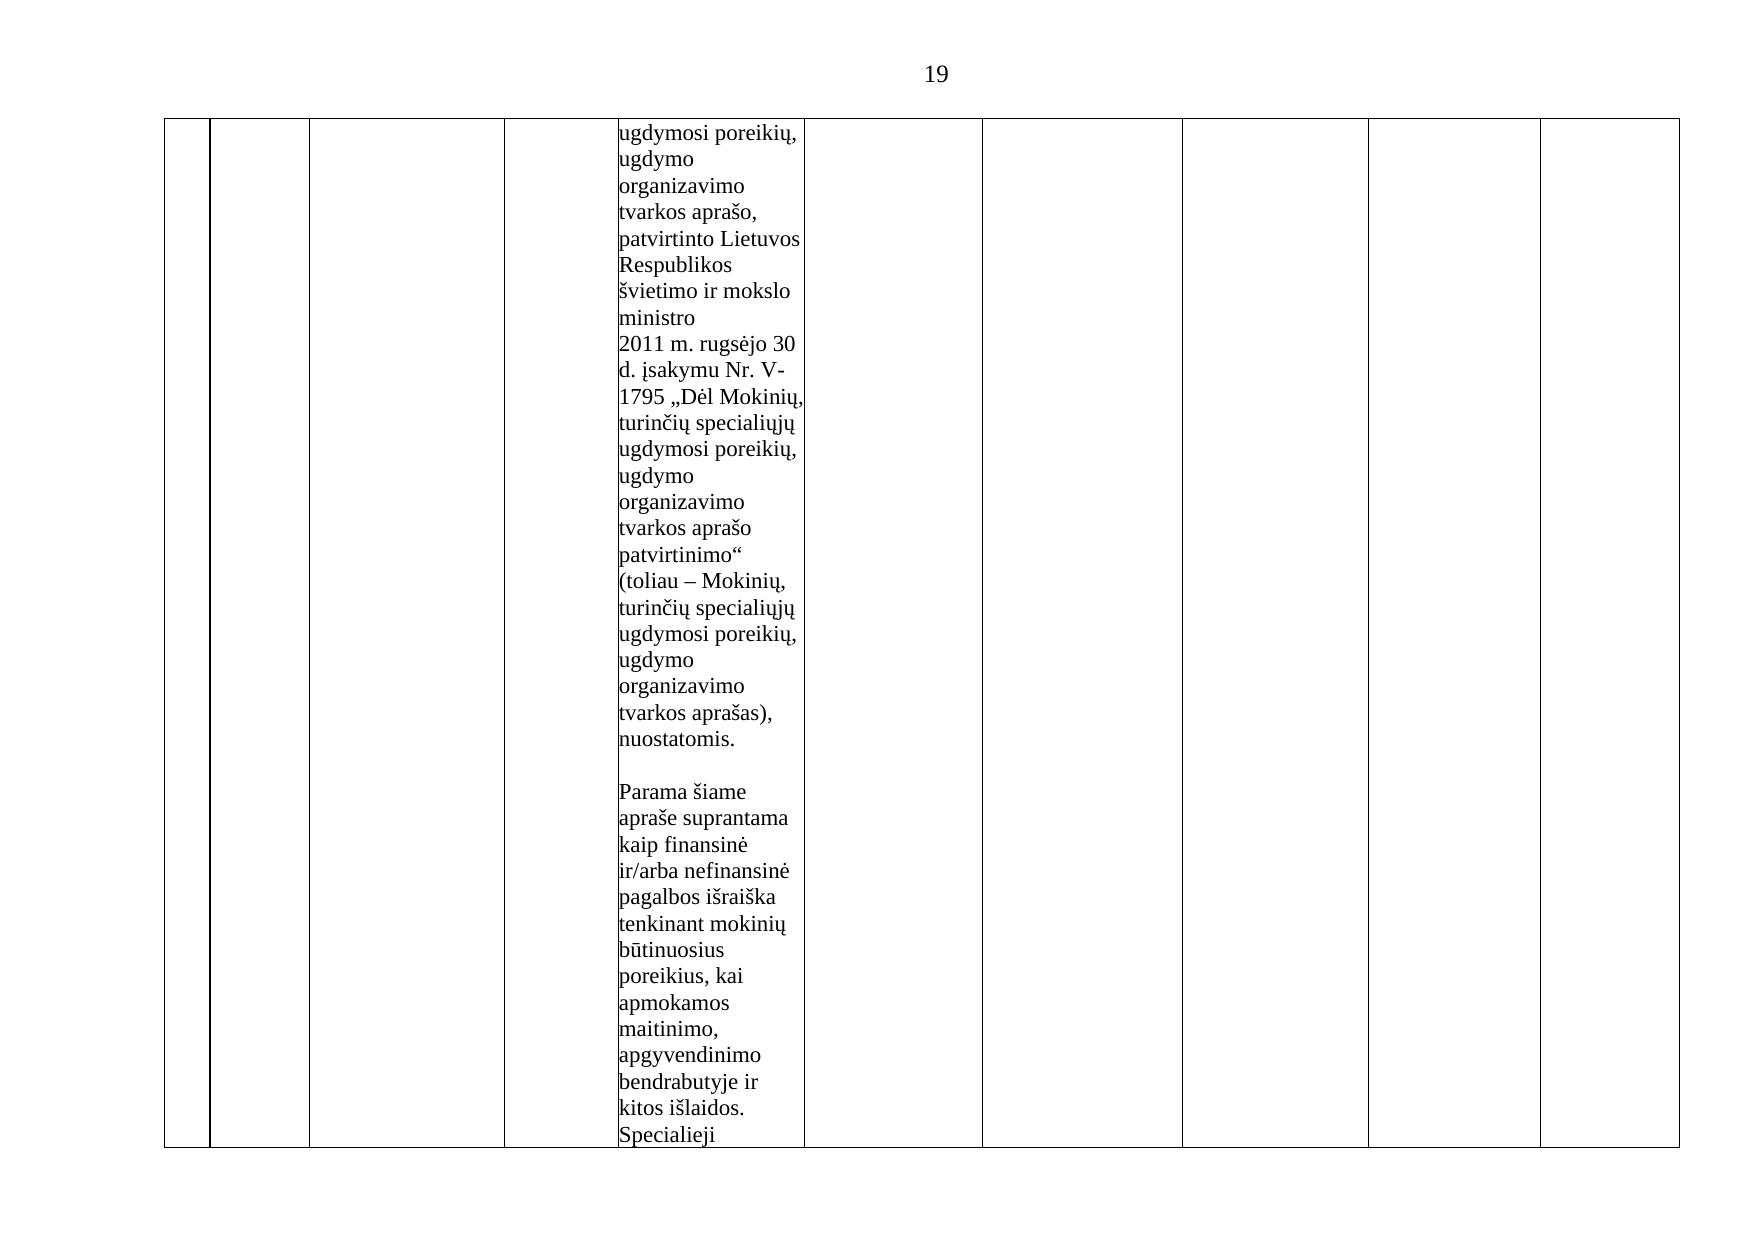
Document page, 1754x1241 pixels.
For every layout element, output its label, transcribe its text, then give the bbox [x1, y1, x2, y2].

table_cell [165, 119, 209, 1147]
table_cell [505, 119, 618, 1147]
table_cell [983, 119, 1182, 1147]
table_cell [310, 119, 504, 1147]
table_cell [1541, 119, 1679, 1147]
table_cell [1369, 119, 1540, 1147]
table_cell ugdymosi poreikių, ugdymo organizavimo tvarkos aprašo, patvirtinto Lietuvos Respublikos švietimo ir mokslo ministro 2011 m. rugsėjo 30 d. įsakymu Nr. V-1795 „Dėl Mokinių, turinčių specialiųjų ugdymosi poreikių, ugdymo organizavimo tvarkos aprašo patvirtinimo“ (toliau – Mokinių, turinčių specialiųjų ugdymosi poreikių, ugdymo organizavimo tvarkos aprašas), nuostatomis. Parama šiame apraše suprantama kaip finansinė ir/arba nefinansinė pagalbos išraiška tenkinant mokinių būtinuosius poreikius, kai apmokamos maitinimo, apgyvendinimo bendrabutyje ir kitos išlaidos. Specialieji [619, 119, 804, 1147]
table_cell [211, 119, 309, 1147]
table_cell [805, 119, 982, 1147]
table_cell [1183, 119, 1368, 1147]
